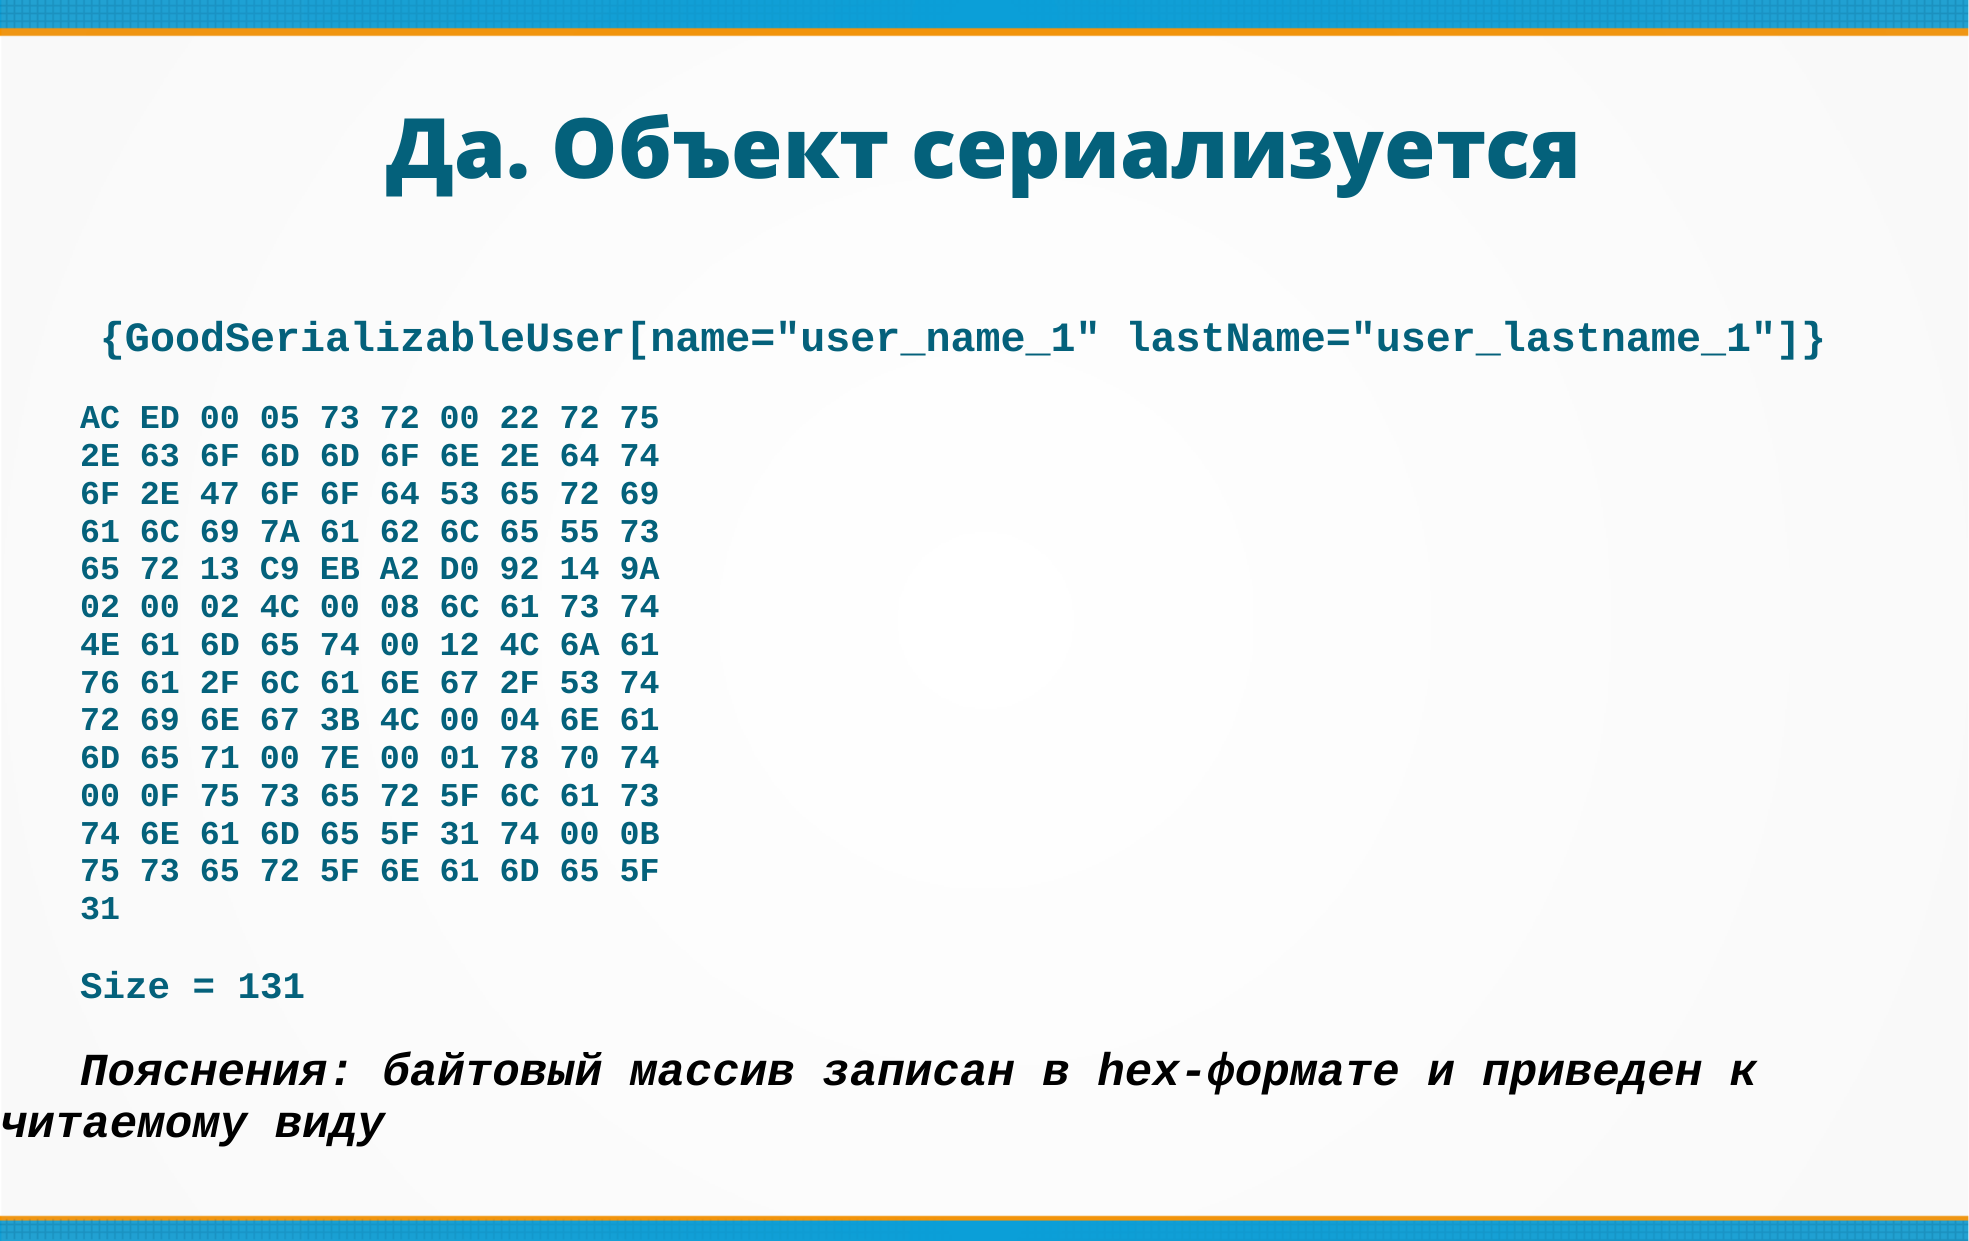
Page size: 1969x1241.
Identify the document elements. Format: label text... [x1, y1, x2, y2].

picture [0, 1193, 1969, 1241]
picture [0, 0, 1969, 47]
subtitle Да. Объект сериализуется {GoodSerializableUser[name="user_name_1" lastName="user_lastname_1"]} AC ED 00 05 73 72 00 22 72 75 2E 63 6F 6D 6D 6F 6E 2E 64 74 6F 2E 47 6F 6F 64 53 65 72 69 61 6C 69 7A 61 62 6C 65 55 73 65 72 13 C9 EB A2 D0 92 14 9A 02 00 02 4C 00 08 6C 61 73 74 4E 61 6D 65 74 00 12 4C 6A 61 76 61 2F 6C 61 6E 67 2F 53 74 72 69 6E 67 3B 4C 00 04 6E 61 6D 65 71 00 7E 00 01 78 70 74 00 0F 75 73 65 72 5F 6C 61 73 74 6E 61 6D 65 5F 31 74 00 0B 75 73 65 72 5F 6E 61 6D 65 5F 31 Size = 131 Пояснения: байтовый массив записан в hex-формате и приведен к читаемому виду [0, 47, 1969, 1193]
